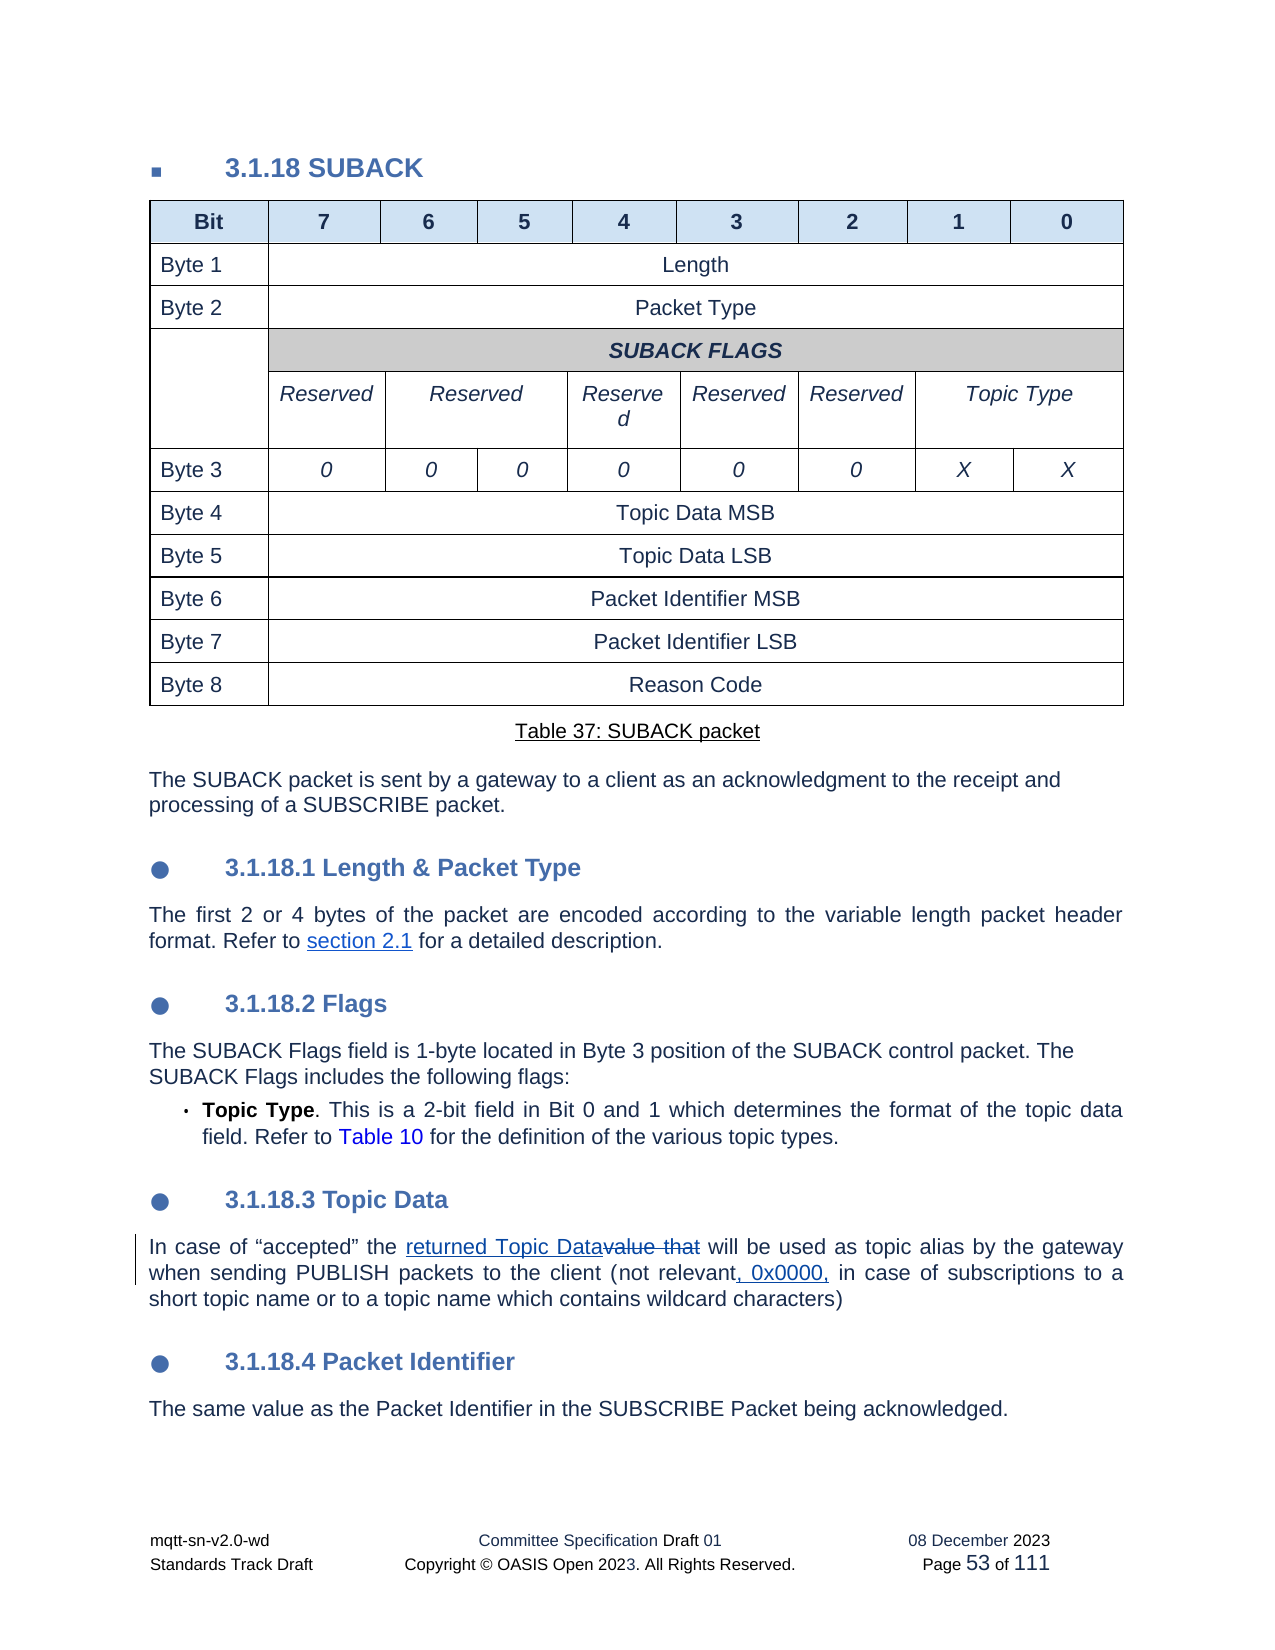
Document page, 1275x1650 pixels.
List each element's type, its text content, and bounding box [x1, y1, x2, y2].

table_cell Topic Data MSB [269, 492, 1123, 533]
table_header 4 [573, 201, 676, 242]
subtitle 3.1.18.1 Length & Packet Type [150, 842, 1124, 889]
table_cell SUBACK FLAGS [269, 329, 1123, 371]
table_cell Reserved [386, 372, 567, 448]
text In case of “accepted” the returned Topic Data will be used as topic alias by the gateway when sending PUBLISH packets to the client (not relevant, 0x0000, in case of subscriptions to a short topic name or to a topic name which contains wildcard characters) [148, 1234, 1124, 1311]
table_cell Byte 3 [151, 449, 268, 491]
table_cell 0 [386, 449, 477, 491]
table_cell Byte 7 [151, 620, 268, 662]
table_header 3 [677, 201, 798, 242]
subtitle 3.1.18 SUBACK [150, 150, 1124, 188]
table_header 2 [799, 201, 907, 242]
table_header Bit [151, 201, 268, 242]
text The same value as the Packet Identifier in the SUBSCRIBE Packet being acknowledged. [148, 1396, 1124, 1421]
table_cell Packet Identifier MSB [269, 578, 1123, 619]
table_cell Byte 4 [151, 492, 268, 533]
text The first 2 or 4 bytes of the packet are encoded according to the variable length packet header format. Refer to section 2.1 for a detailed description. [148, 902, 1124, 953]
table_cell Reserved [799, 372, 915, 448]
text The SUBACK packet is sent by a gateway to a client as an acknowledgment to the receipt and processing of a SUBSCRIBE packet. [148, 767, 1124, 817]
table_cell Reserved [568, 372, 680, 448]
table_cell Topic Type [916, 372, 1123, 448]
table_cell X [916, 449, 1013, 491]
table_cell Byte 8 [151, 663, 268, 705]
table_header 5 [478, 201, 572, 242]
table_cell Packet Identifier LSB [269, 620, 1123, 662]
table_cell 0 [269, 449, 385, 491]
table_cell Byte 6 [151, 578, 268, 619]
table_cell Byte 2 [151, 286, 268, 328]
table_cell Reserved [681, 372, 798, 448]
table_cell [151, 329, 268, 448]
table_cell Reserved [269, 372, 385, 448]
text The SUBACK Flags field is 1-byte located in Byte 3 position of the SUBACK control packet. The SUBACK Flags includes the following flags: [148, 1038, 1124, 1089]
table_cell Packet Type [269, 286, 1123, 328]
subtitle 3.1.18.4 Packet Identifier [150, 1337, 1124, 1384]
table_cell Reason Code [269, 663, 1123, 705]
table_header 6 [381, 201, 477, 242]
table_cell Byte 1 [151, 244, 268, 285]
subtitle 3.1.18.3 Topic Data [150, 1174, 1124, 1221]
table_cell 0 [568, 449, 680, 491]
text Table 37: SUBACK packet [150, 719, 1125, 743]
table_cell Byte 5 [151, 535, 268, 576]
table_header 1 [908, 201, 1010, 242]
table_cell Length [269, 244, 1123, 285]
table_header 7 [269, 201, 380, 242]
table_cell 0 [799, 449, 915, 491]
table_cell 0 [681, 449, 798, 491]
table_cell Topic Data LSB [269, 535, 1123, 576]
subtitle 3.1.18.2 Flags [150, 979, 1124, 1026]
list Topic Type. This is a 2-bit field in Bit 0 and 1 which determines the format of the topic data field. Refer to Table 10 for the definition of the various topic types. [181, 1097, 1124, 1149]
table_cell X [1014, 449, 1123, 491]
table_header 0 [1011, 201, 1123, 242]
table_cell 0 [478, 449, 567, 491]
